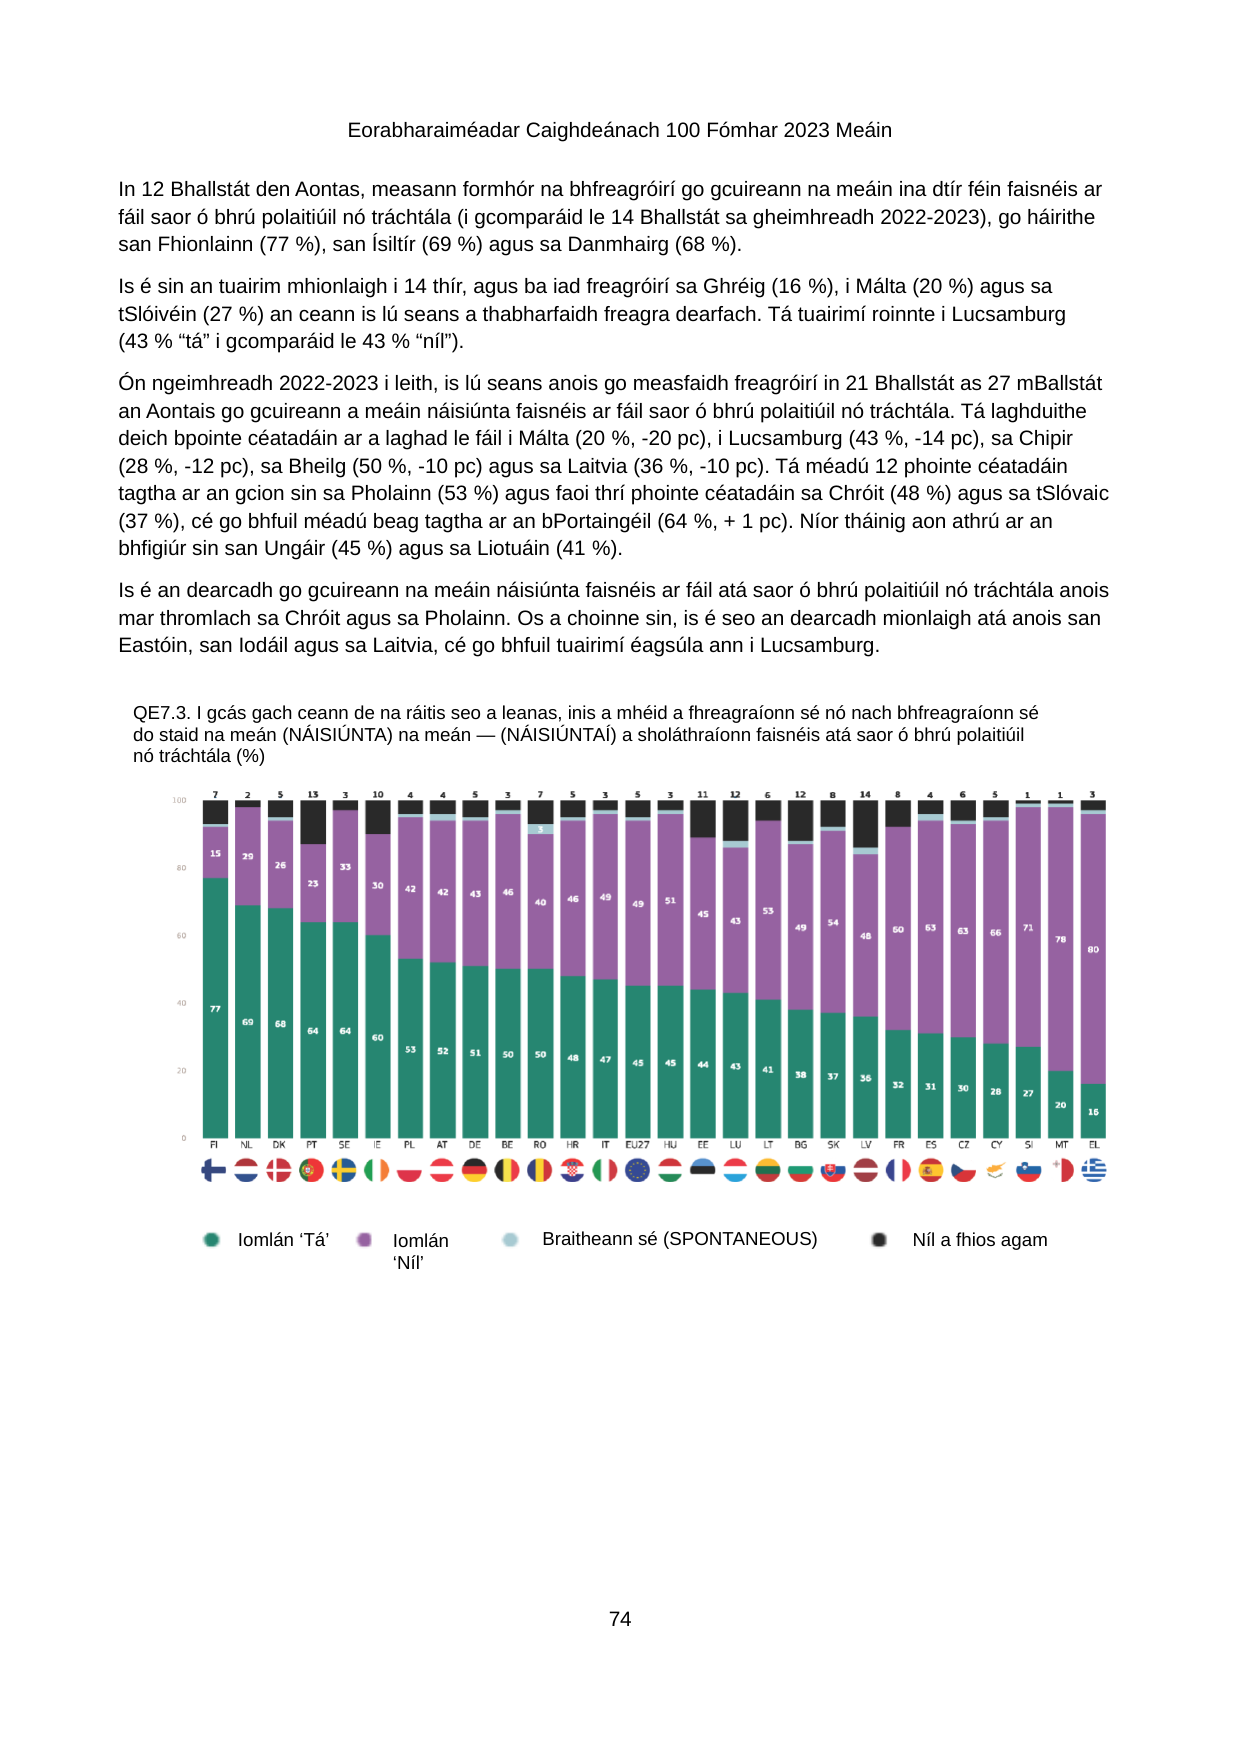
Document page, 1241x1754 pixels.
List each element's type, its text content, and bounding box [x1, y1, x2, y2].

text Is é an dearcadh go gcuireann na meáin náisiúnta faisnéis ar fáil atá saor ó bhrú polaitiúil nó tráchtála anois mar thromlach sa Chróit agus sa Pholainn. Os a choinne sin, is é seo an dearcadh mionlaigh atá anois san Eastóin, san Iodáil agus sa Laitvia, cé go bhfuil tuairimí éagsúla ann i Lucsamburg. [118, 578, 1122, 657]
picture [165, 783, 1116, 1191]
text In 12 Bhallstát den Aontas, measann formhór na bhfreagróirí go gcuireann na meáin ina dtír féin faisnéis ar fáil saor ó bhrú polaitiúil nó tráchtála (i gcomparáid le 14 Bhallstát sa gheimhreadh 2022-2023), go háirithe san Fhionlainn (77 %), san Ísiltír (69 %) agus sa Danmhairg (68 %). [118, 177, 1122, 256]
picture [184, 1197, 891, 1268]
text Is é sin an tuairim mhionlaigh i 14 thír, agus ba iad freagróirí sa Ghréig (16 %), i Málta (20 %) agus sa tSlóivéin (27 %) an ceann is lú seans a thabharfaidh freagra dearfach. Tá tuairimí roinnte i Lucsamburg (43 % “tá” i gcomparáid le 43 % “níl”). [118, 274, 1122, 353]
text Ón ngeimhreadh 2022-2023 i leith, is lú seans anois go measfaidh freagróirí in 21 Bhallstát as 27 mBallstát an Aontais go gcuireann a meáin náisiúnta faisnéis ar fáil saor ó bhrú polaitiúil nó tráchtála. Tá laghduithe deich bpointe céatadáin ar a laghad le fáil i Málta (20 %, -20 pc), i Lucsamburg (43 %, -14 pc), sa Chipir (28 %, -12 pc), sa Bheilg (50 %, -10 pc) agus sa Laitvia (36 %, -10 pc). Tá méadú 12 phointe céatadáin tagtha ar an gcion sin sa Pholainn (53 %) agus faoi thrí phointe céatadáin sa Chróit (48 %) agus sa tSlóvaic (37 %), cé go bhfuil méadú beag tagtha ar an bPortaingéil (64 %, + 1 pc). Níor tháinig aon athrú ar an bhfigiúr sin san Ungáir (45 %) agus sa Liotuáin (41 %). [118, 371, 1122, 560]
picture [400, 1259, 406, 1268]
